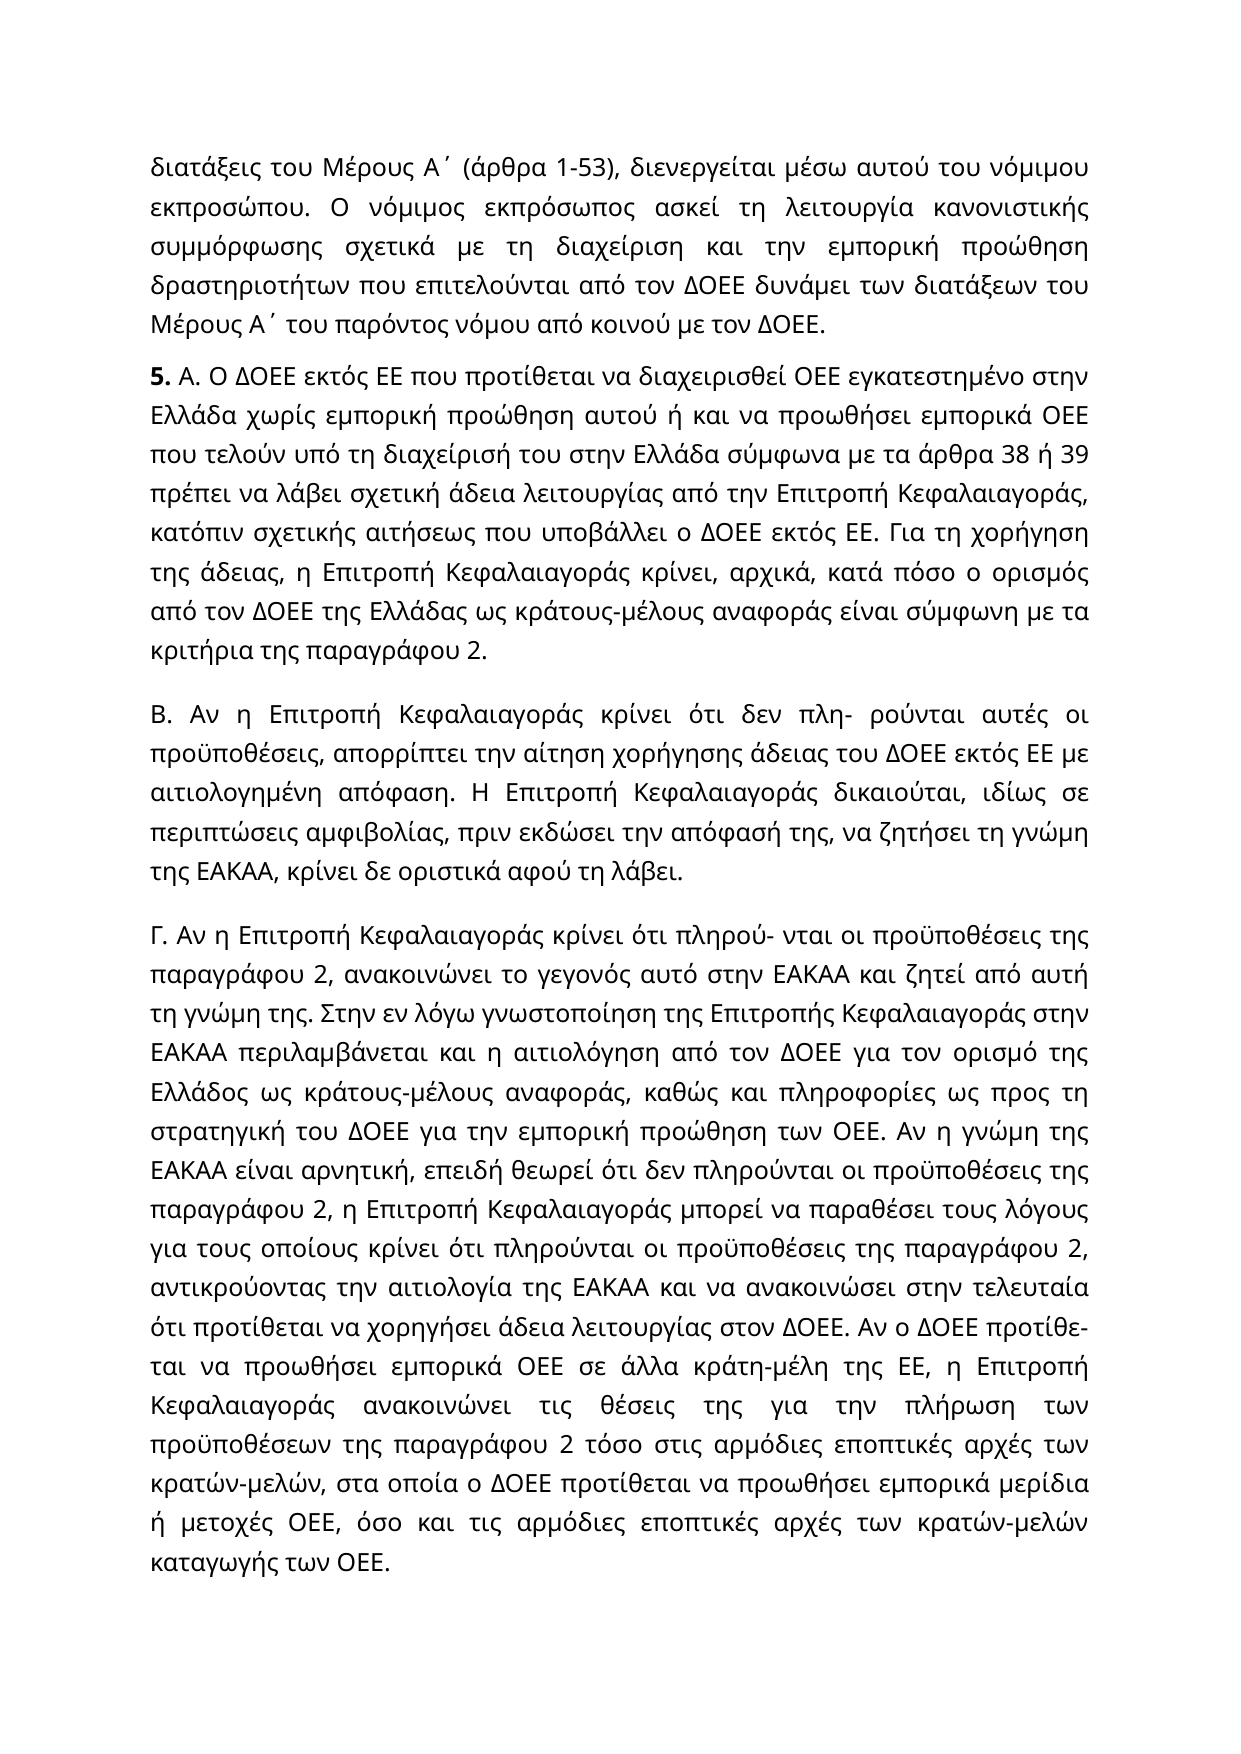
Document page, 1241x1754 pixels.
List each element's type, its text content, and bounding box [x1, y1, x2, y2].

text 5. Α. Ο ΔΟΕΕ εκτός ΕΕ που προτίθεται να διαχειρισθεί ΟΕΕ εγκατεστημένο στην Ελλάδα χωρίς εμπορική προώθηση αυτού ή και να προωθήσει εμπορικά ΟΕΕ που τελούν υπό τη διαχείρισή του στην Ελλάδα σύμφωνα με τα άρθρα 38 ή 39 πρέπει να λάβει σχετική άδεια λειτουργίας από την Επιτροπή Κεφαλαιαγοράς, κατόπιν σχετικής αιτήσεως που υποβάλλει ο ΔΟΕΕ εκτός ΕΕ. Για τη χορήγηση της άδειας, η Επιτροπή Κεφαλαιαγοράς κρίνει, αρχικά, κατά πόσο ο ορισμός από τον ΔΟΕΕ της Ελλάδας ως κράτους-μέλους αναφοράς είναι σύμφωνη με τα κριτήρια της παραγράφου 2. [150, 358, 1090, 667]
text Β. Αν η Επιτροπή Κεφαλαιαγοράς κρίνει ότι δεν πλη- ρούνται αυτές οι προϋποθέσεις, απορρίπτει την αίτηση χορήγησης άδειας του ΔΟΕΕ εκτός ΕΕ με αιτιολογημένη απόφαση. Η Επιτροπή Κεφαλαιαγοράς δικαιούται, ιδίως σε περιπτώσεις αμφιβολίας, πριν εκδώσει την απόφασή της, να ζητήσει τη γνώμη της ΕΑΚΑΑ, κρίνει δε οριστικά αφού τη λάβει. [150, 697, 1090, 887]
text Γ. Αν η Επιτροπή Κεφαλαιαγοράς κρίνει ότι πληρού- νται οι προϋποθέσεις της παραγράφου 2, ανακοινώνει το γεγονός αυτό στην ΕΑΚΑΑ και ζητεί από αυτή τη γνώμη της. Στην εν λόγω γνωστοποίηση της Επιτροπής Κεφαλαιαγοράς στην ΕΑΚΑΑ περιλαμβάνεται και η αιτιολόγηση από τον ΔΟΕΕ για τον ορισμό της Ελλάδος ως κράτους-μέλους αναφοράς, καθώς και πληροφορίες ως προς τη στρατηγική του ΔΟΕΕ για την εμπορική προώθηση των ΟΕΕ. Αν η γνώμη της ΕΑΚΑΑ είναι αρνητική, επειδή θεωρεί ότι δεν πληρούνται οι προϋποθέσεις της παραγράφου 2, η Επιτροπή Κεφαλαιαγοράς μπορεί να παραθέσει τους λόγους για τους οποίους κρίνει ότι πληρούνται οι προϋποθέσεις της παραγράφου 2, αντικρούοντας την αιτιολογία της ΕΑΚΑΑ και να ανακοινώσει στην τελευταία ότι προτίθεται να χορηγήσει άδεια λειτουργίας στον ΔΟΕΕ. Αν ο ΔΟΕΕ προτίθε- ται να προωθήσει εμπορικά ΟΕΕ σε άλλα κράτη-μέλη της ΕΕ, η Επιτροπή Κεφαλαιαγοράς ανακοινώνει τις θέσεις της για την πλήρωση των προϋποθέσεων της παραγράφου 2 τόσο στις αρμόδιες εποπτικές αρχές των κρατών-μελών, στα οποία ο ΔΟΕΕ προτίθεται να προωθήσει εμπορικά μερίδια ή μετοχές ΟΕΕ, όσο και τις αρμόδιες εποπτικές αρχές των κρατών-μελών καταγωγής των ΟΕΕ. [150, 917, 1090, 1578]
text διατάξεις του Μέρους Α΄ (άρθρα 1-53), διενεργείται μέσω αυτού του νόμιμου εκπροσώπου. Ο νόμιμος εκπρόσωπος ασκεί τη λειτουργία κανονιστικής συμμόρφωσης σχετικά με τη διαχείριση και την εμπορική προώθηση δραστηριοτήτων που επιτελούνται από τον ΔΟΕΕ δυνάμει των διατάξεων του Μέρους Α΄ του παρόντος νόμου από κοινού με τον ΔΟΕΕ. [150, 150, 1090, 341]
